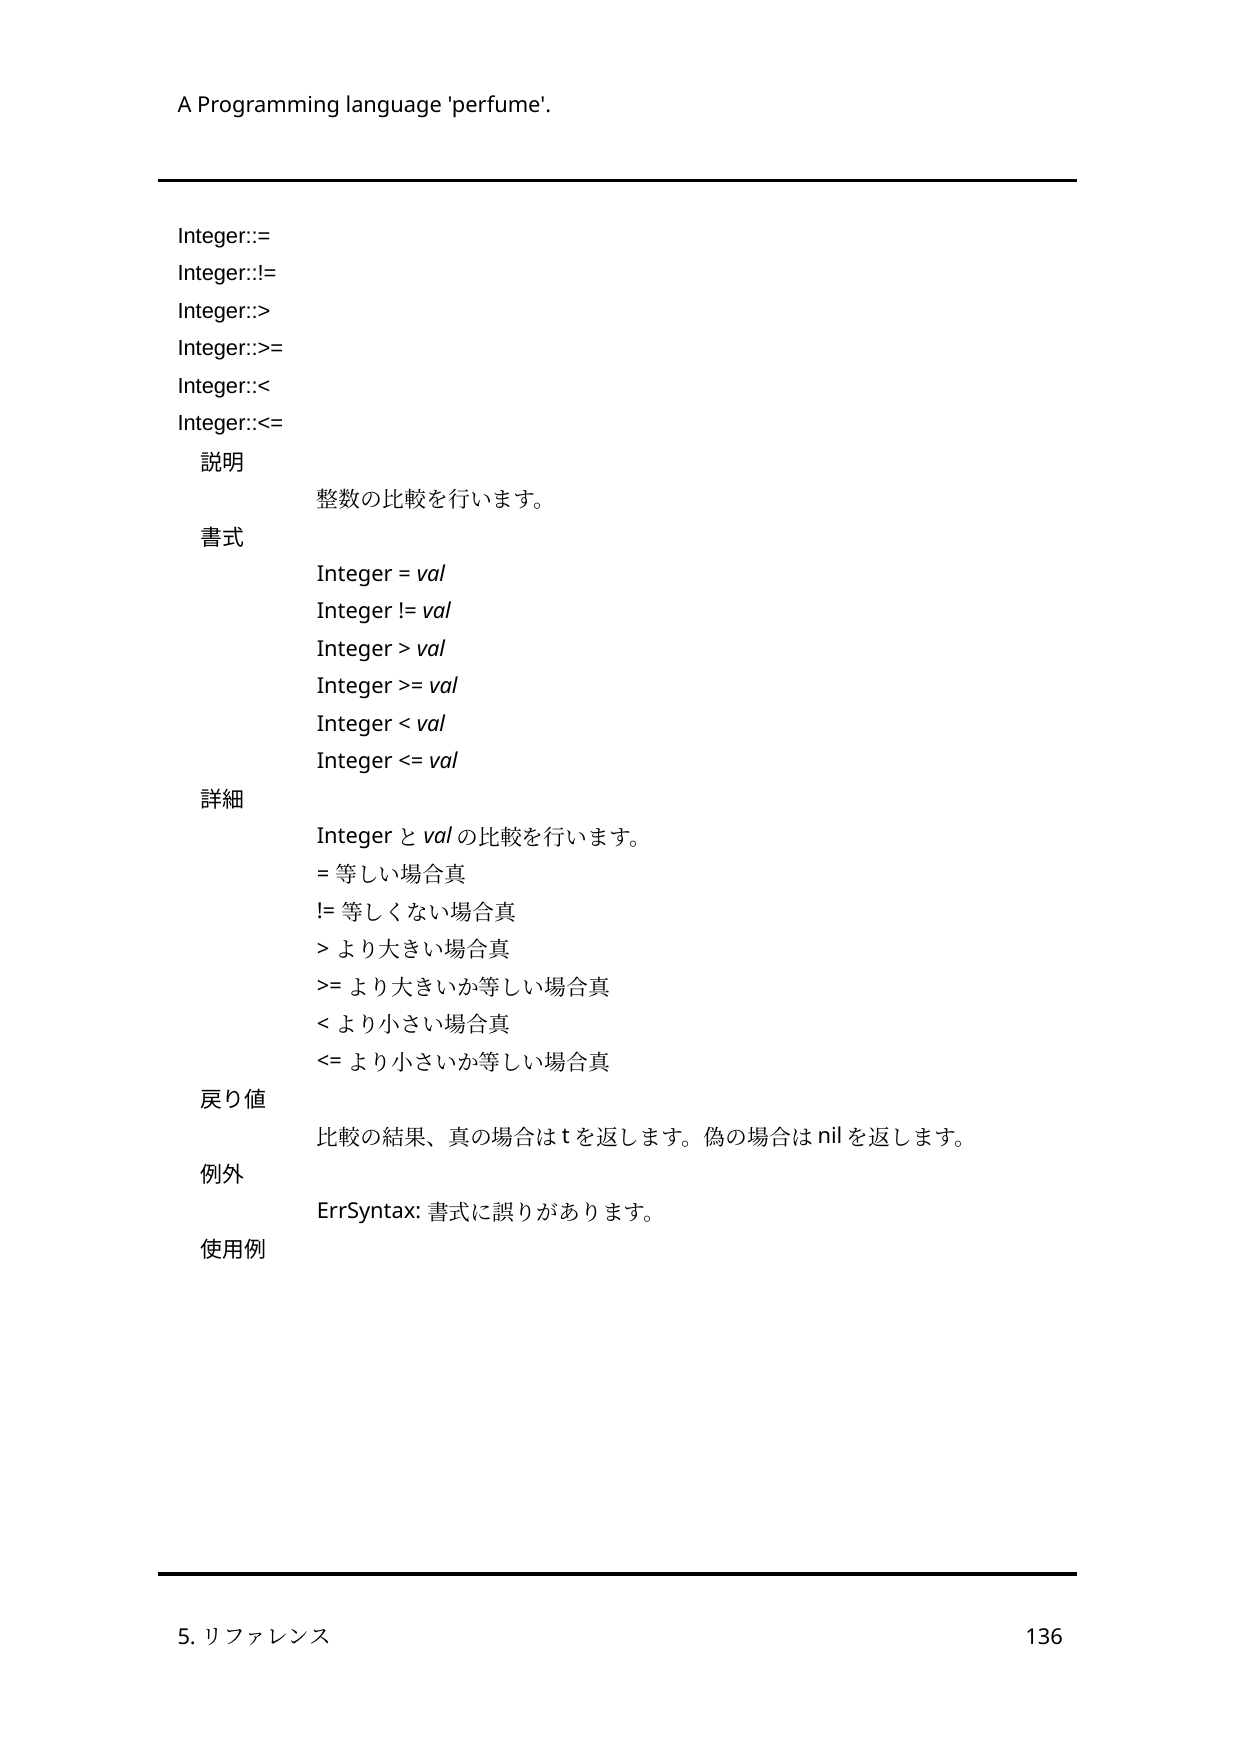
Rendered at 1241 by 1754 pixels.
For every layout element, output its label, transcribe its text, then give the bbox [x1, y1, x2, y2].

subtitle Integer::!= [177, 254, 1063, 292]
table_cell Integer = val Integer != val Integer > val Integer >= val Integer < val Integer <= val [317, 517, 1063, 779]
table_cell 使用例 [200, 1229, 317, 1304]
table_cell [317, 1229, 1063, 1304]
subtitle Integer::= [177, 217, 1063, 254]
subtitle Integer::<= [177, 404, 1063, 442]
table_cell 戻り値 [200, 1079, 317, 1154]
table_cell 詳細 [200, 779, 317, 1079]
table_header 説明 [200, 442, 317, 517]
subtitle Integer::>= [177, 329, 1063, 367]
subtitle Integer::< [177, 367, 1063, 404]
subtitle Integer::> [177, 292, 1063, 329]
table_cell 書式 [200, 517, 317, 779]
table_cell ErrSyntax: 書式に誤りがあります。 [317, 1154, 1063, 1229]
table_header 整数の比較を行います。 [317, 442, 1063, 517]
table_cell 例外 [200, 1154, 317, 1229]
table_cell 比較の結果、真の場合はtを返します。偽の場合はnilを返します。 [317, 1079, 1063, 1154]
table_cell Integerとvalの比較を行います。 = 等しい場合真 != 等しくない場合真 > より大きい場合真 >= より大きいか等しい場合真 < より小さい場合真 <= より小さいか等しい場合真 [317, 779, 1063, 1079]
